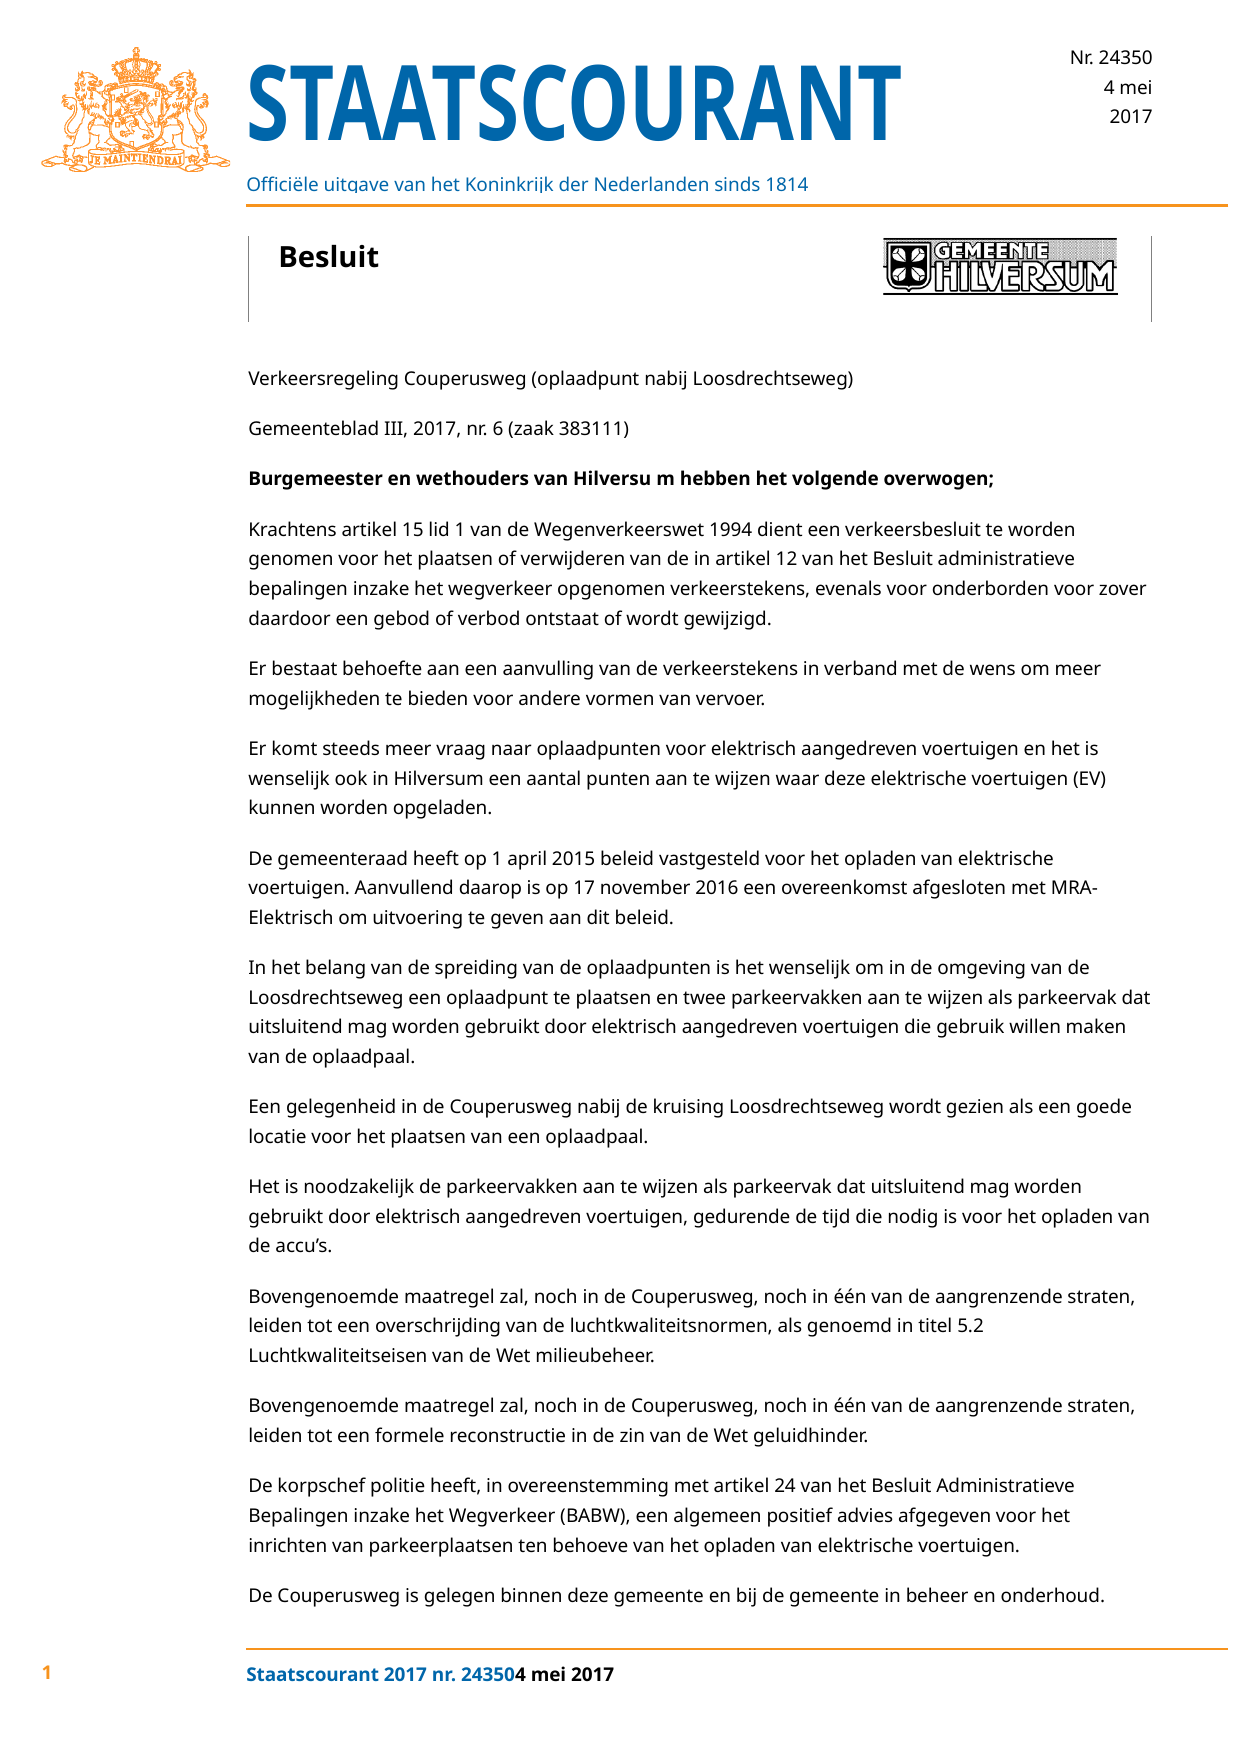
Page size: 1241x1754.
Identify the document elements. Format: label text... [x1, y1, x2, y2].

text Burgemeester en wethouders van Hilversu m hebben het volgende overwogen; [248, 466, 1152, 491]
text Bovengenoemde maatregel zal, noch in de Couperusweg, noch in één van de aangrenzende straten, leiden tot een overschrijding van de luchtkwaliteitsnormen, als genoemd in titel 5.2 Luchtkwaliteitseisen van de Wet milieubeheer. [248, 1283, 1152, 1368]
text De gemeenteraad heeft op 1 april 2015 beleid vastgesteld voor het opladen van elektrische voertuigen. Aanvullend daarop is op 17 november 2016 een overeenkomst afgesloten met MRA-Elektrisch om uitvoering te geven aan dit beleid. [248, 845, 1152, 930]
text In het belang van de spreiding van de oplaadpunten is het wenselijk om in de omgeving van de Loosdrechtseweg een oplaadpunt te plaatsen en twee parkeervakken aan te wijzen als parkeervak dat uitsluitend mag worden gebruikt door elektrisch aangedreven voertuigen die gebruik willen maken van de oplaadpaal. [248, 954, 1152, 1069]
text De Couperusweg is gelegen binnen deze gemeente en bij de gemeente in beheer en onderhoud. [248, 1582, 1152, 1608]
text Een gelegenheid in de Couperusweg nabij de kruising Loosdrechtseweg wordt gezien als een goede locatie voor het plaatsen van een oplaadpaal. [248, 1093, 1152, 1149]
table_header Besluit [249, 236, 850, 322]
text Bovengenoemde maatregel zal, noch in de Couperusweg, noch in één van de aangrenzende straten, leiden tot een formele reconstructie in de zin van de Wet geluidhinder. [248, 1393, 1152, 1448]
picture [41, 47, 231, 172]
text Verkeersregeling Couperusweg (oplaadpunt nabij Loosdrechtseweg) [248, 365, 1152, 391]
table_header [850, 236, 1151, 322]
text Er bestaat behoefte aan een aanvulling van de verkeerstekens in verband met de wens om meer mogelijkheden te bieden voor andere vormen van vervoer. [248, 655, 1152, 711]
text Gemeenteblad III, 2017, nr. 6 (zaak 383111) [248, 415, 1152, 441]
text Krachtens artikel 15 lid 1 van de Wegenverkeerswet 1994 dient een verkeersbesluit te worden genomen voor het plaatsen of verwijderen van de in artikel 12 van het Besluit administratieve bepalingen inzake het wegverkeer opgenomen verkeerstekens, evenals voor onderborden voor zover daardoor een gebod of verbod ontstaat of wordt gewijzigd. [248, 516, 1152, 631]
text Het is noodzakelijk de parkeervakken aan te wijzen als parkeervak dat uitsluitend mag worden gebruikt door elektrisch aangedreven voertuigen, gedurende de tijd die nodig is voor het opladen van de accu’s. [248, 1173, 1152, 1258]
picture [882, 236, 1119, 296]
text Er komt steeds meer vraag naar oplaadpunten voor elektrisch aangedreven voertuigen en het is wenselijk ook in Hilversum een aantal punten aan te wijzen waar deze elektrische voertuigen (EV) kunnen worden opgeladen. [248, 735, 1152, 820]
text De korpschef politie heeft, in overeenstemming met artikel 24 van het Besluit Administratieve Bepalingen inzake het Wegverkeer (BABW), een algemeen positief advies afgegeven voor het inrichten van parkeerplaatsen ten behoeve van het opladen van elektrische voertuigen. [248, 1473, 1152, 1558]
